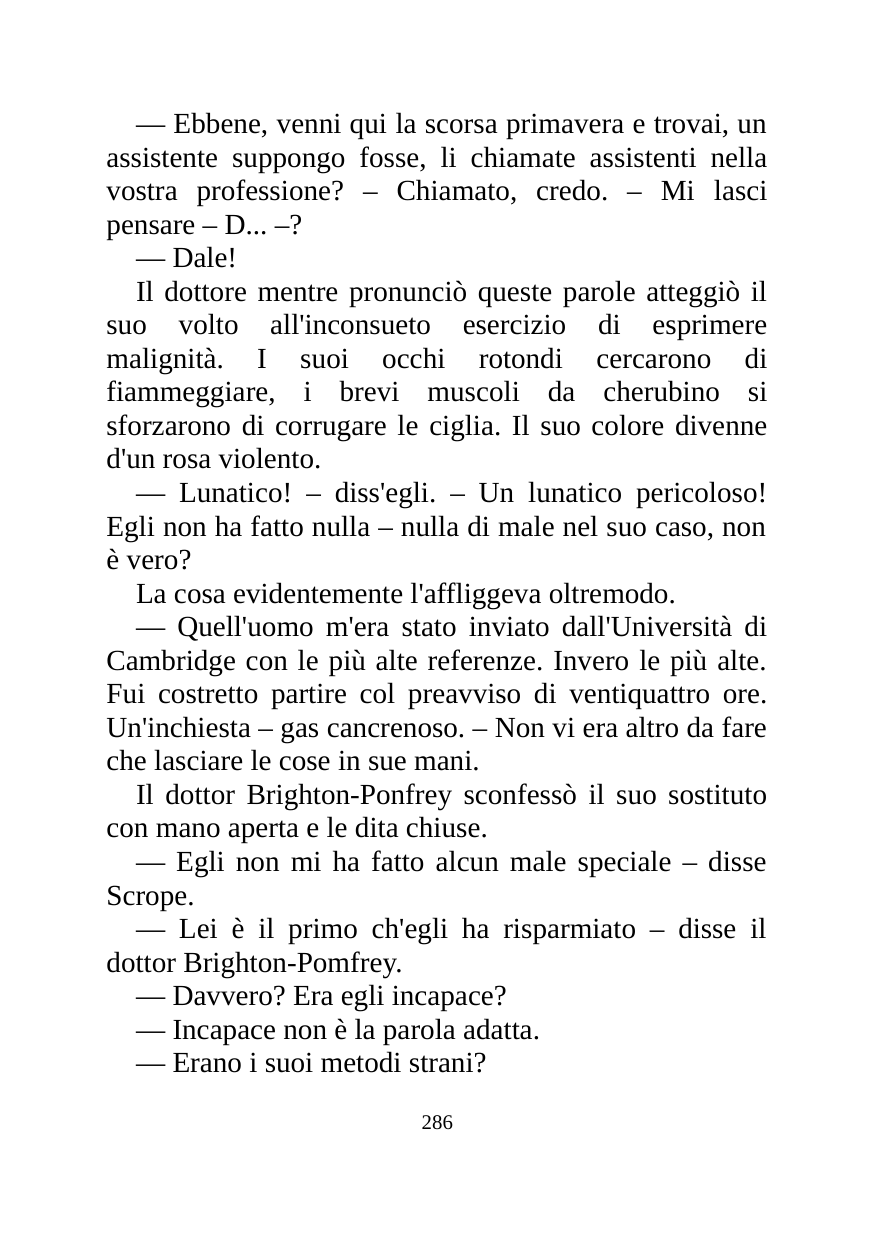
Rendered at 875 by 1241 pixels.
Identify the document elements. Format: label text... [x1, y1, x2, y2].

text — Dale! [106, 240, 768, 274]
text — Lei è il primo ch'egli ha risparmiato – disse il dottor Brighton-Pomfrey. [106, 911, 768, 978]
text — Davvero? Era egli incapace? [106, 978, 768, 1012]
text La cosa evidentemente l'affliggeva oltremodo. [106, 576, 768, 609]
text — Erano i suoi metodi strani? [106, 1045, 768, 1079]
text — Egli non mi ha fatto alcun male speciale – disse Scrope. [106, 844, 768, 911]
text Il dottore mentre pronunciò queste parole atteggiò il suo volto all'inconsueto esercizio di esprimere malignità. I suoi occhi rotondi cercarono di fiammeggiare, i brevi muscoli da cherubino si sforzarono di corrugare le ciglia. Il suo colore divenne d'un rosa violento. [106, 274, 768, 475]
text — Lunatico! – diss'egli. – Un lunatico pericoloso! Egli non ha fatto nulla – nulla di male nel suo caso, non è vero? [106, 475, 768, 576]
text Il dottor Brighton-Ponfrey sconfessò il suo sostituto con mano aperta e le dita chiuse. [106, 777, 768, 844]
text — Incapace non è la parola adatta. [106, 1012, 768, 1045]
text — Quell'uomo m'era stato inviato dall'Università di Cambridge con le più alte referenze. Invero le più alte. Fui costretto partire col preavviso di ventiquattro ore. Un'inchiesta – gas cancrenoso. – Non vi era altro da fare che lasciare le cose in sue mani. [106, 609, 768, 777]
text — Ebbene, venni qui la scorsa primavera e trovai, un assistente suppongo fosse, li chiamate assistenti nella vostra professione? – Chiamato, credo. – Mi lasci pensare – D... –? [106, 106, 768, 240]
